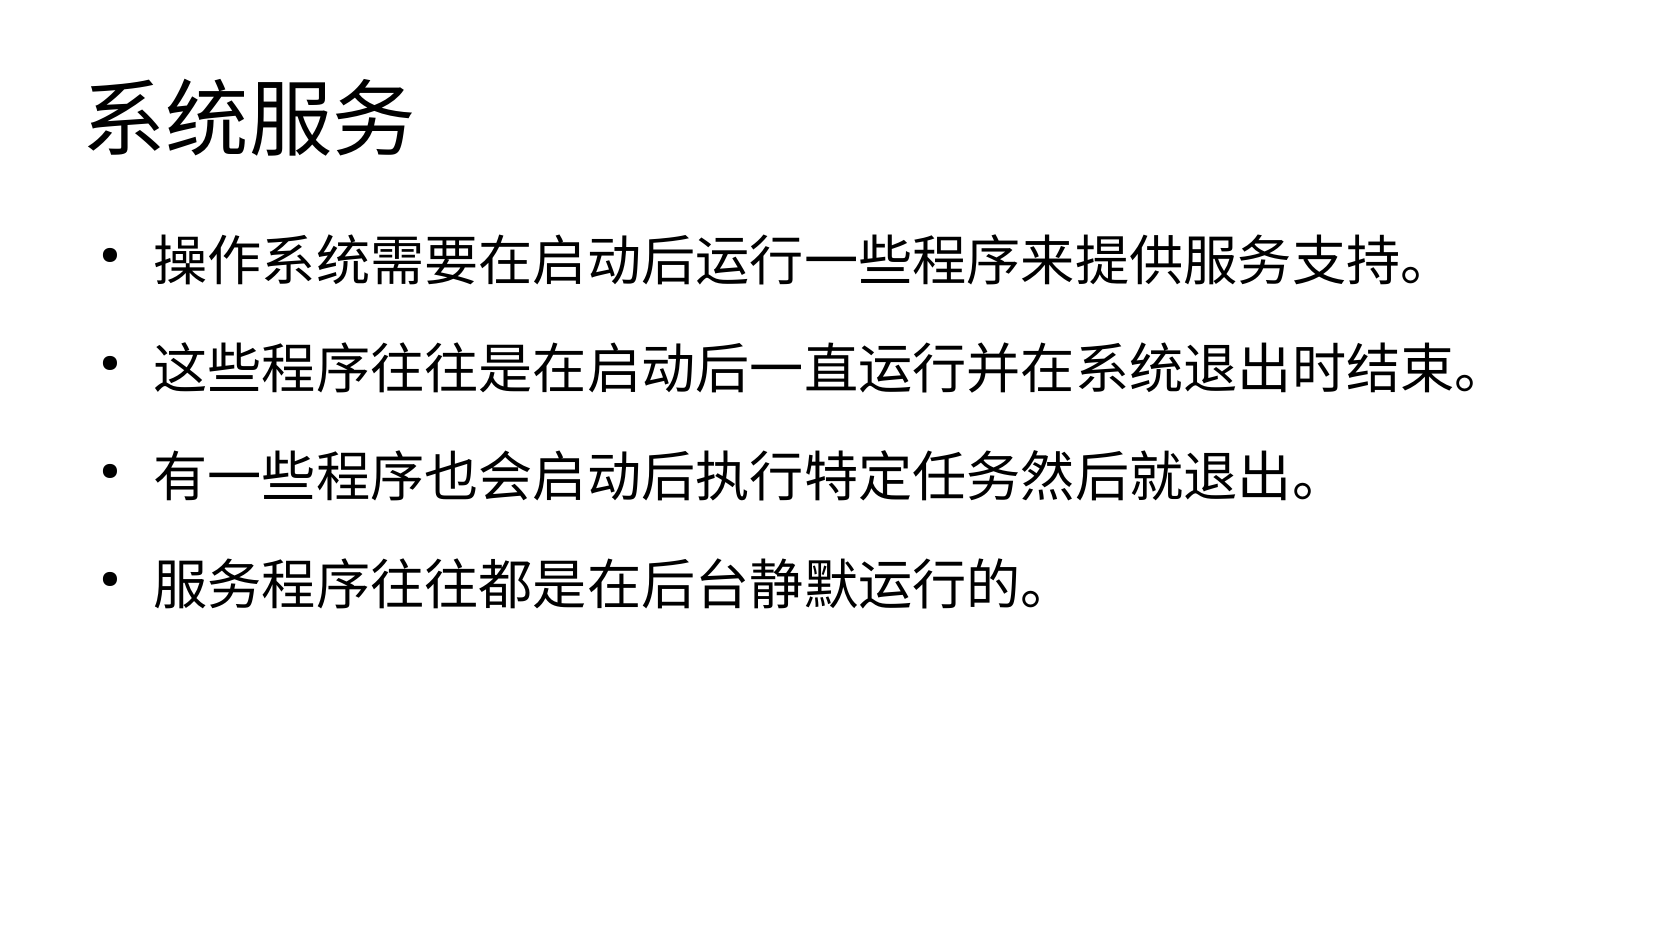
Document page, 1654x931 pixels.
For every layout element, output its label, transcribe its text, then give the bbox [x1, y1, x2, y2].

title 系统服务 [82, 37, 1571, 189]
list 操作系统需要在启动后运行一些程序来提供服务支持。 这些程序往往是在启动后一直运行并在系统退出时结束。 有一些程序也会启动后执行特定任务然后就退出。 服务程序往往都是在后台静默运行的。 [82, 217, 1571, 758]
